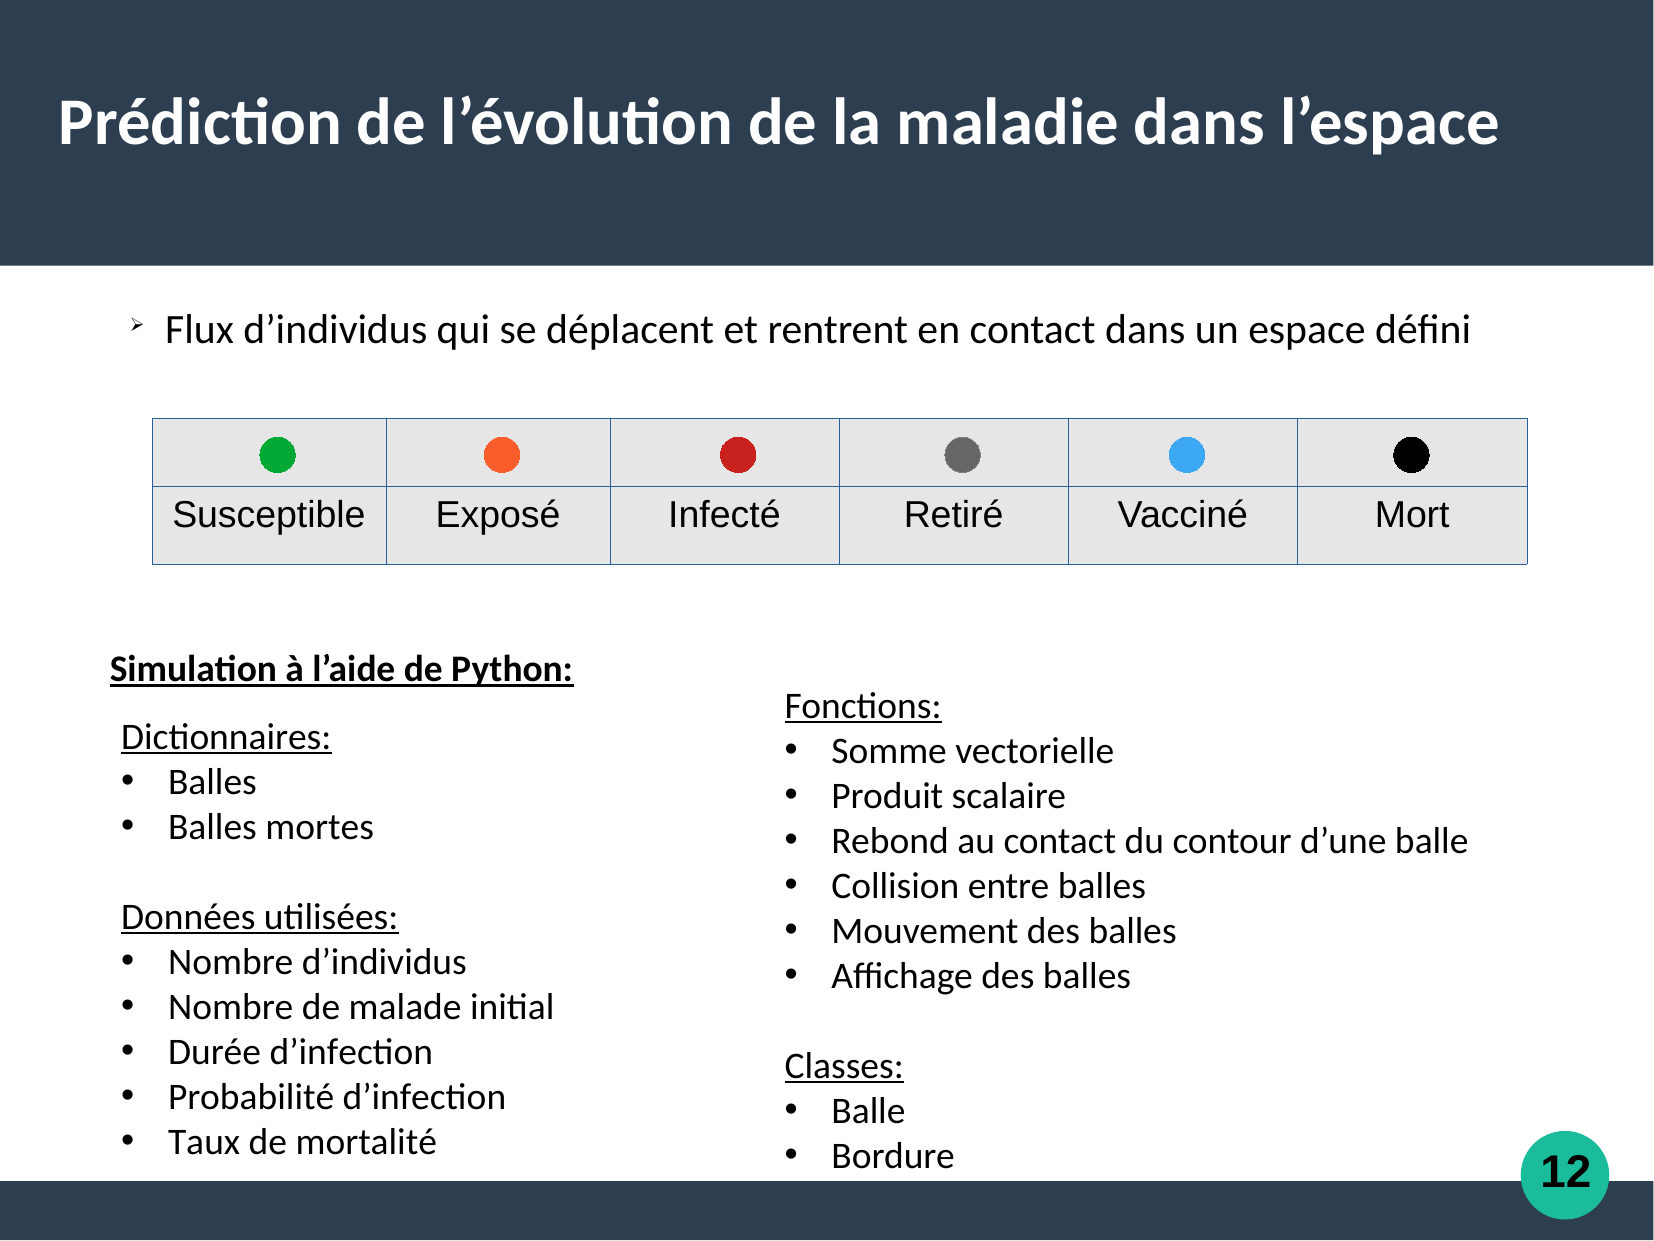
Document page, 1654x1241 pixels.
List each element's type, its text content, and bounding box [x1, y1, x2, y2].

text_box Fonctions: Somme vectorielle Produit scalaire Rebond au contact du contour d’une balle Collision entre balles Mouvement des balles Affichage des balles Classes: Balle Bordure [769, 673, 1536, 1234]
table_cell Retiré [840, 487, 1068, 564]
table_cell Vacciné [1069, 487, 1297, 564]
text_box [944, 437, 981, 473]
text_box [259, 437, 296, 473]
table_header [840, 419, 1068, 486]
table_header [611, 419, 839, 486]
text_box [484, 437, 520, 473]
table_cell Mort [1298, 487, 1527, 564]
text_box Dictionnaires: Balles Balles mortes Données utilisées: Nombre d’individus Nombre de malade initial Durée d’infection Probabilité d’infection Taux de mortalité [106, 704, 933, 1169]
table_cell Exposé [387, 487, 610, 564]
text_box Flux d’individus qui se déplacent et rentrent en contact dans un espace défini [115, 294, 1603, 359]
text_box Simulation à l’aide de Python: [95, 637, 921, 697]
text_box [1393, 437, 1430, 473]
table_header [1298, 419, 1527, 486]
table_cell Susceptible [153, 487, 386, 564]
table_header [153, 419, 386, 486]
text_box [1169, 437, 1205, 473]
text_box 12 [1525, 1138, 1607, 1217]
table_header [1069, 419, 1297, 486]
title Prédiction de l’évolution de la maladie dans l’espace [59, 49, 1595, 207]
table_header [387, 419, 610, 486]
table_cell Infecté [611, 487, 839, 564]
text_box [720, 437, 756, 473]
